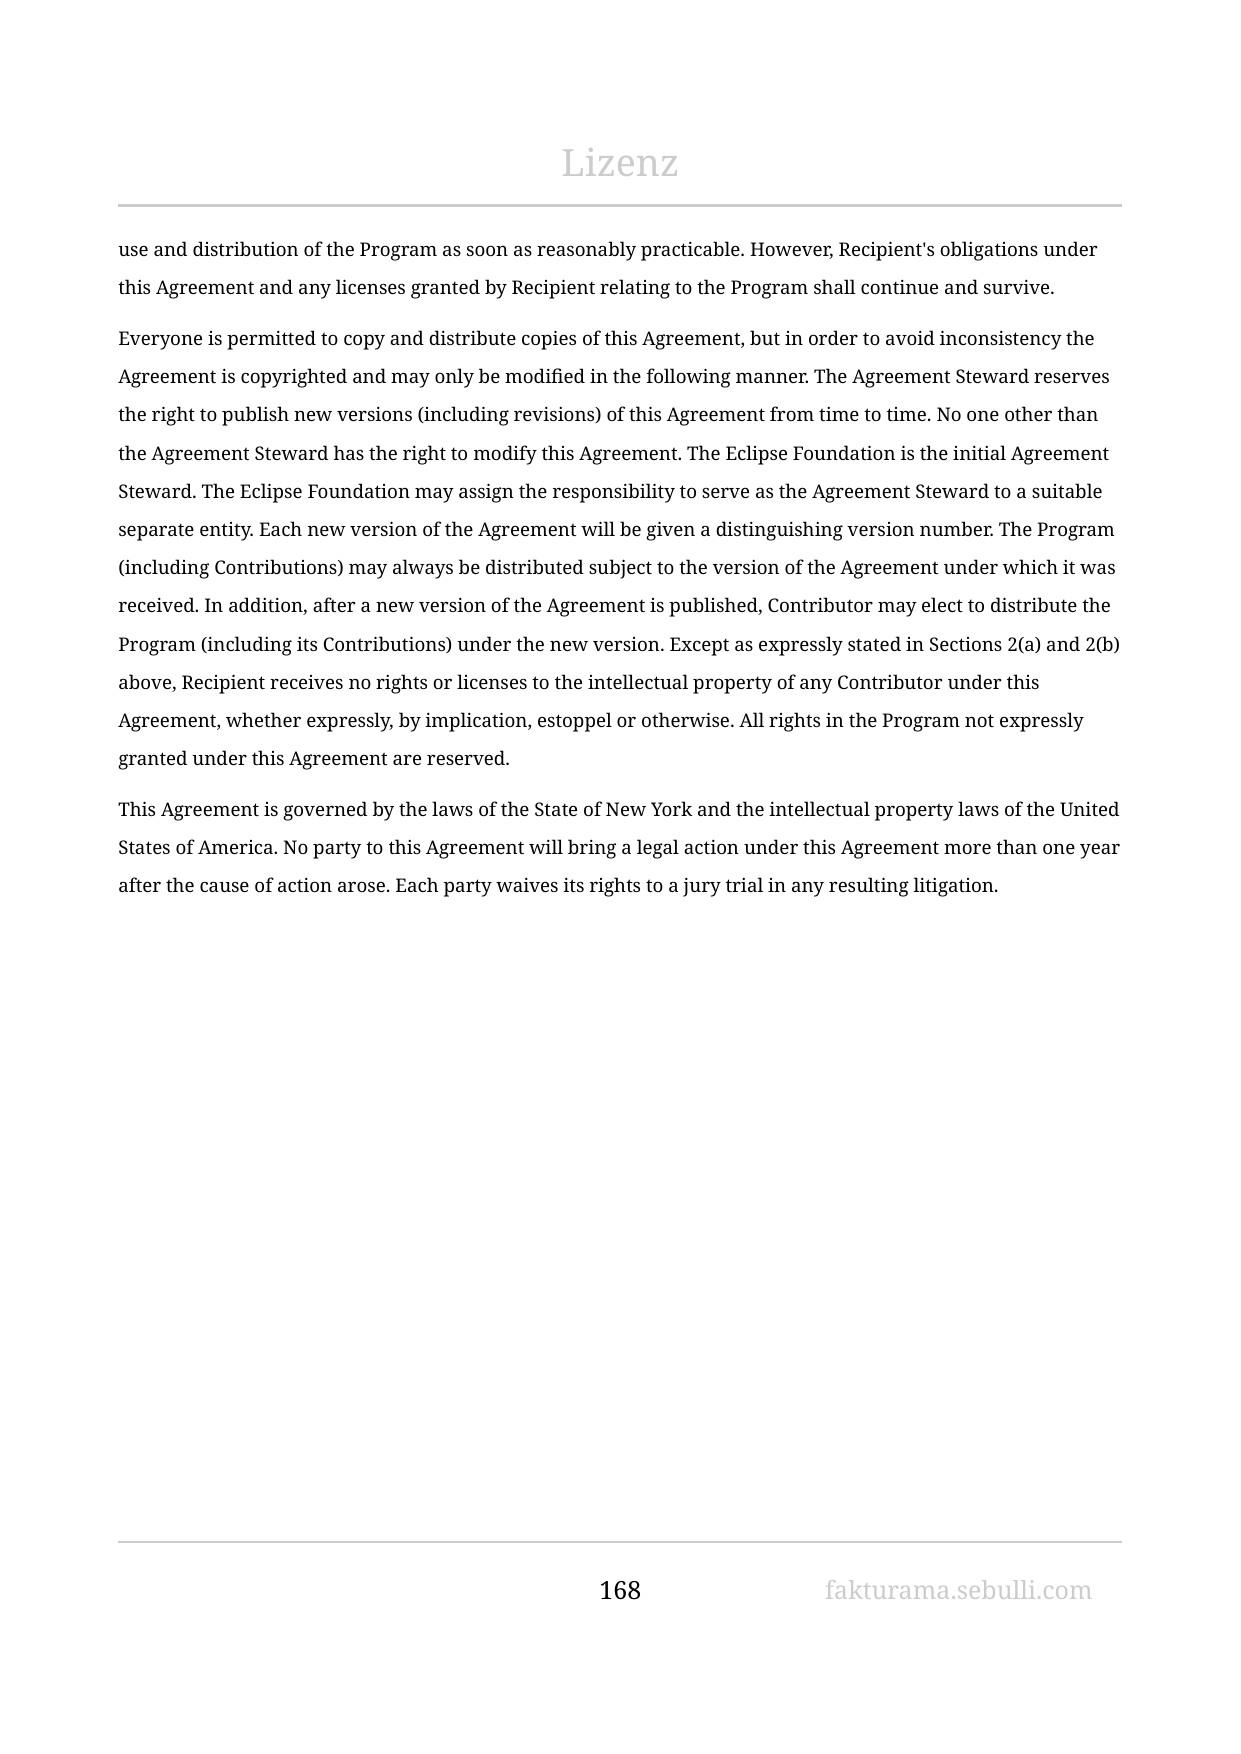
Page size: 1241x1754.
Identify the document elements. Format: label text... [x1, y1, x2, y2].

text This Agreement is governed by the laws of the State of New York and the intellectual property laws of the United States of America. No party to this Agreement will bring a legal action under this Agreement more than one year after the cause of action arose. Each party waives its rights to a jury trial in any resulting litigation. [118, 796, 1122, 898]
text use and distribution of the Program as soon as reasonably practicable. However, Recipient's obligations under this Agreement and any licenses granted by Recipient relating to the Program shall continue and survive. [118, 236, 1122, 300]
text Everyone is permitted to copy and distribute copies of this Agreement, but in order to avoid inconsistency the Agreement is copyrighted and may only be modified in the following manner. The Agreement Steward reserves the right to publish new versions (including revisions) of this Agreement from time to time. No one other than the Agreement Steward has the right to modify this Agreement. The Eclipse Foundation is the initial Agreement Steward. The Eclipse Foundation may assign the responsibility to serve as the Agreement Steward to a suitable separate entity. Each new version of the Agreement will be given a distinguishing version number. The Program (including Contributions) may always be distributed subject to the version of the Agreement under which it was received. In addition, after a new version of the Agreement is published, Contributor may elect to distribute the Program (including its Contributions) under the new version. Except as expressly stated in Sections 2(a) and 2(b) above, Recipient receives no rights or licenses to the intellectual property of any Contributor under this Agreement, whether expressly, by implication, estoppel or otherwise. All rights in the Program not expressly granted under this Agreement are reserved. [118, 325, 1122, 771]
